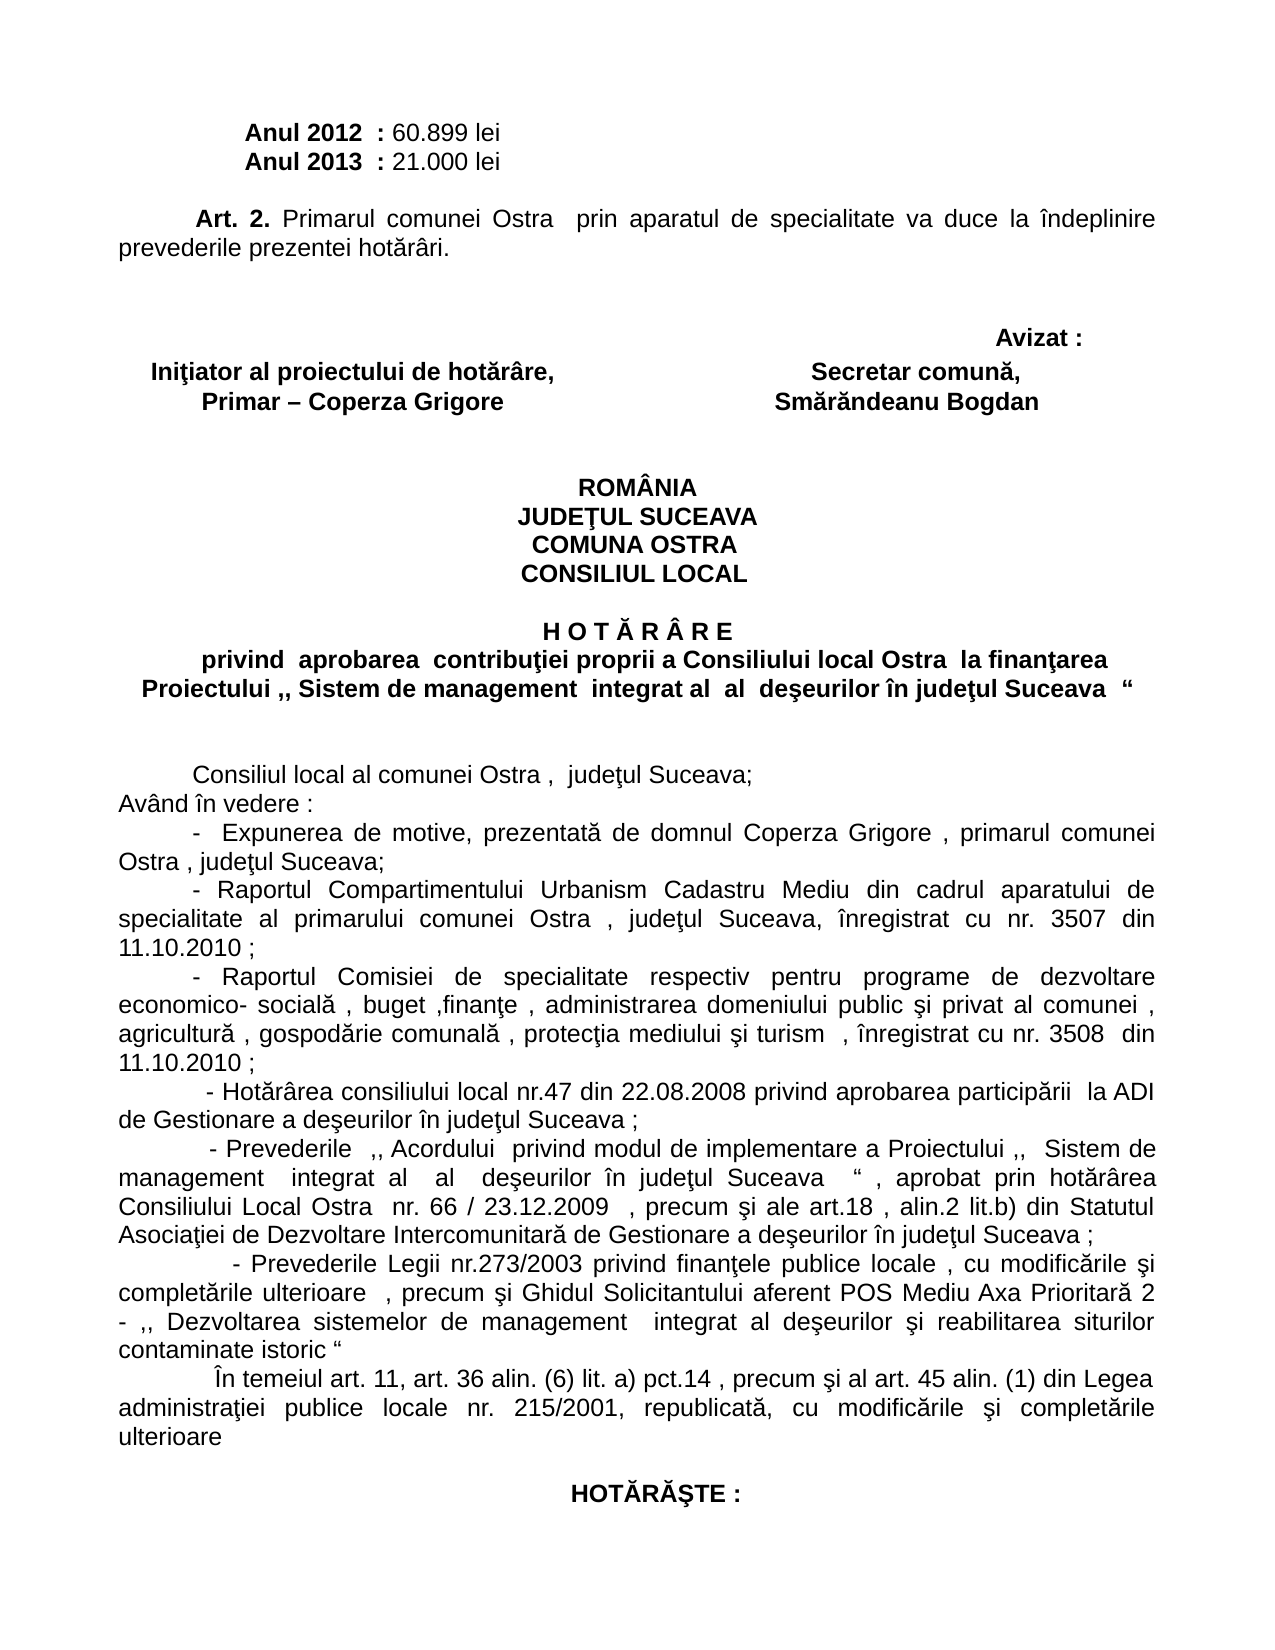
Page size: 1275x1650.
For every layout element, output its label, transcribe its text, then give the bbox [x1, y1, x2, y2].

text - Raportul Compartimentului Urbanism Cadastru Mediu din cadrul aparatului de specialitate al primarului comunei Ostra , judeţul Suceava, înregistrat cu nr. 3507 din 11.10.2010 ; [118, 875, 1157, 961]
text Anul 2013 : 21.000 lei [127, 147, 1157, 176]
text - Hotărârea consiliului local nr.47 din 22.08.2008 privind aprobarea participării la ADI de Gestionare a deşeurilor în judeţul Suceava ; [118, 1076, 1157, 1134]
text H O T Ă R Â R E [118, 616, 1157, 645]
text HOTĂRĂŞTE : [162, 1479, 1157, 1508]
text privind aprobarea contribuţiei proprii a Consiliului local Ostra la finanţarea Proiectului ,, Sistem de management integrat al al deşeurilor în judeţul Suceava “ [118, 645, 1157, 703]
text Având în vedere : [118, 789, 1157, 818]
text Consiliul local al comunei Ostra , judeţul Suceava; [118, 760, 1157, 789]
text ROMÂNIA [118, 473, 1157, 501]
text COMUNA OSTRA [118, 530, 1157, 559]
text Art. 2. Primarul comunei Ostra prin aparatul de specialitate va duce la îndeplinire prevederile prezentei hotărâri. [118, 204, 1157, 262]
text - Prevederile Legii nr.273/2003 privind finanţele publice locale , cu modificările şi completările ulterioare , precum şi Ghidul Solicitantului aferent POS Mediu Axa Prioritară 2 - ,, Dezvoltarea sistemelor de management integrat al deşeurilor şi reabilitarea siturilor contaminate istoric “ [118, 1249, 1157, 1364]
text Anul 2012 : 60.899 lei [127, 118, 1157, 147]
text - Prevederile ,, Acordului privind modul de implementare a Proiectului ,, Sistem de management integrat al al deşeurilor în judeţul Suceava “ , aprobat prin hotărârea Consiliului Local Ostra nr. 66 / 23.12.2009 , precum şi ale art.18 , alin.2 lit.b) din Statutul Asociaţiei de Dezvoltare Intercomunitară de Gestionare a deşeurilor în judeţul Suceava ; [118, 1134, 1157, 1249]
text Avizat : [118, 319, 1241, 353]
text - Raportul Comisiei de specialitate respectiv pentru programe de dezvoltare economico- socială , buget ,finanţe , administrarea domeniului public şi privat al comunei , agricultură , gospodărie comunală , protecţia mediului şi turism , înregistrat cu nr. 3508 din 11.10.2010 ; [118, 961, 1157, 1076]
text JUDEŢUL SUCEAVA [118, 501, 1157, 530]
text - Expunerea de motive, prezentată de domnul Coperza Grigore , primarul comunei Ostra , judeţul Suceava; [118, 818, 1157, 875]
text CONSILIUL LOCAL [118, 559, 1157, 588]
text În temeiul art. 11, art. 36 alin. (6) lit. a) pct.14 , precum şi al art. 45 alin. (1) din Legea administraţiei publice locale nr. 215/2001, republicată, cu modificările şi completările ulterioare [118, 1364, 1157, 1450]
text Iniţiator al proiectului de hotărâre, Secretar comună, [118, 353, 1241, 386]
text Primar – Coperza Grigore Smărăndeanu Bogdan [118, 386, 1204, 415]
